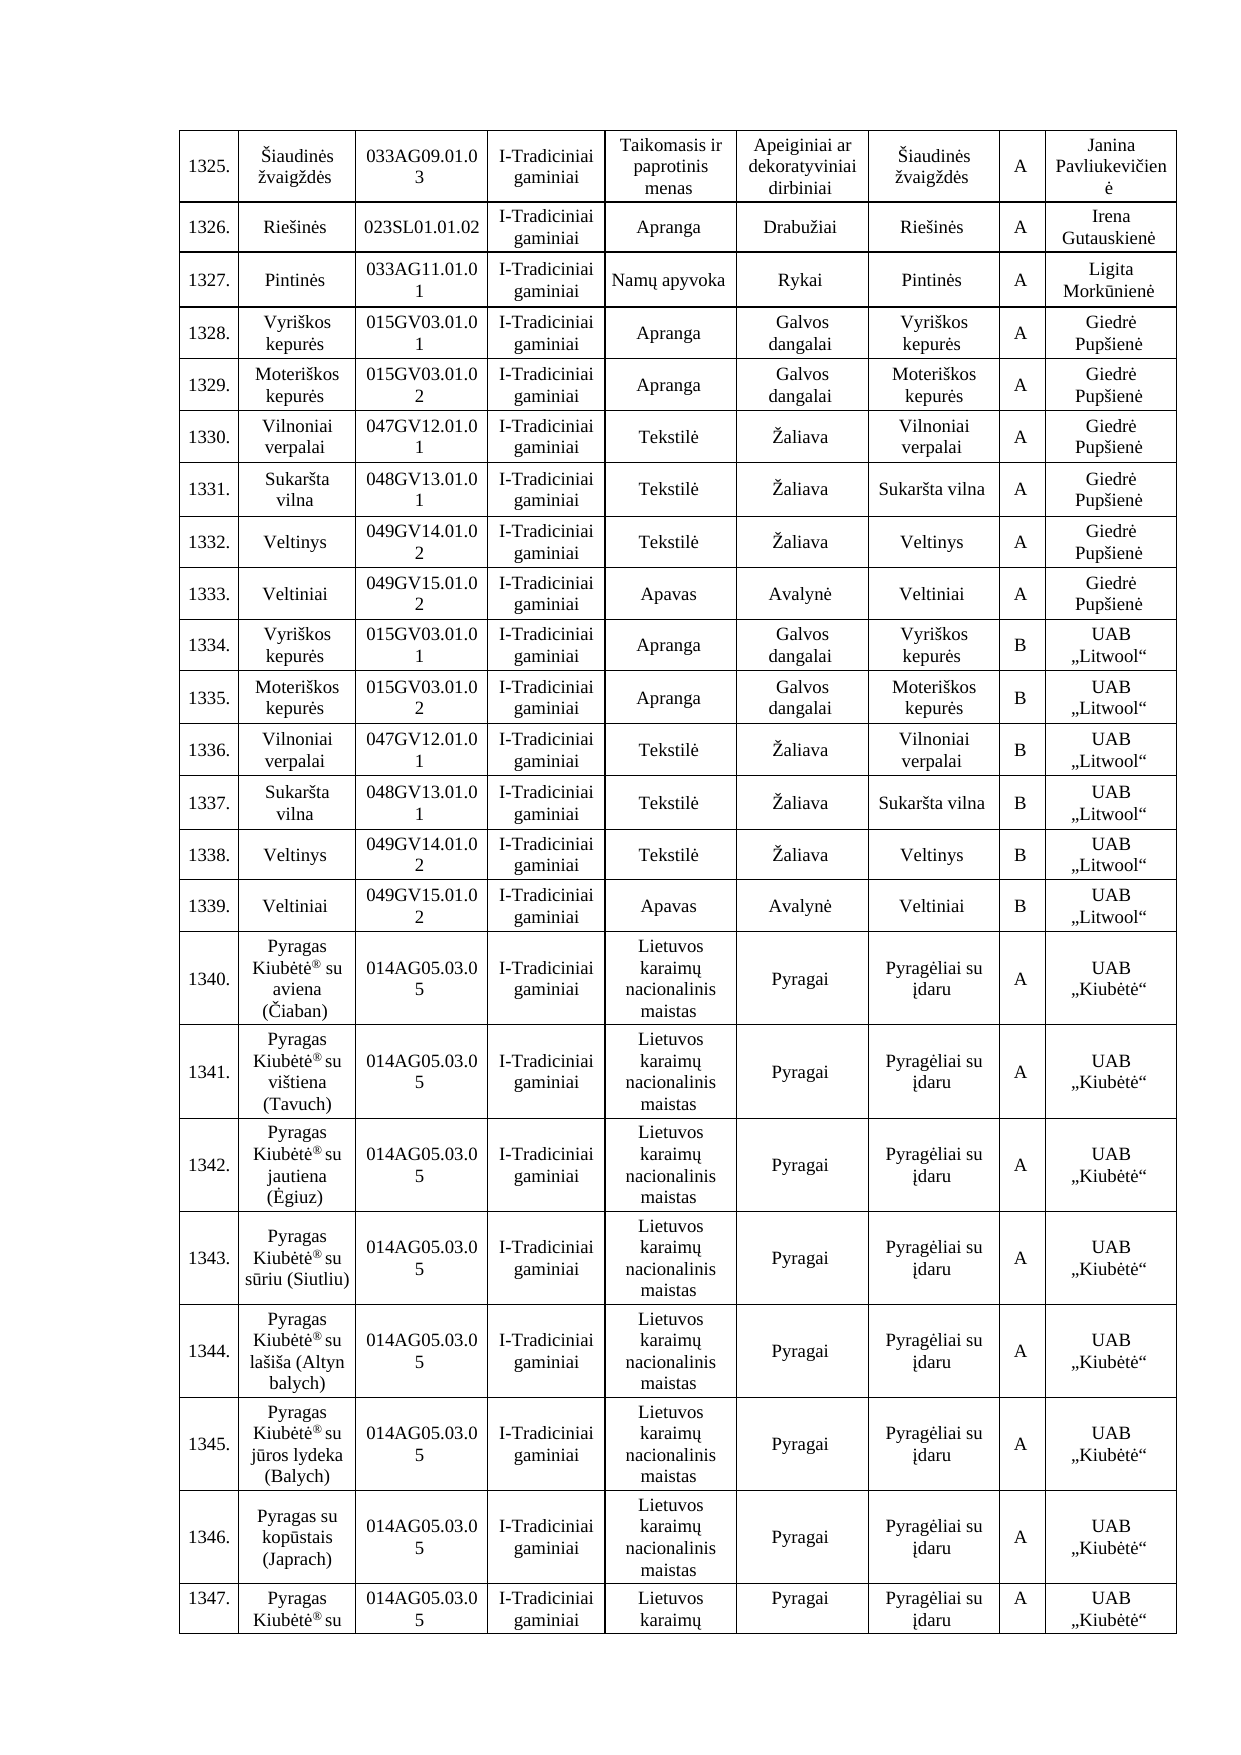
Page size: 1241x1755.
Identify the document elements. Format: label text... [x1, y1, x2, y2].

table_cell [175, 567, 179, 618]
table_cell 1339. [180, 880, 238, 931]
table_cell Žaliava [737, 776, 868, 828]
table_cell Avalynė [737, 568, 868, 618]
table_cell Giedrė Pupšienė [1046, 517, 1176, 567]
table_cell UAB „Kiubėtė“ [1046, 1025, 1176, 1117]
table_cell UAB „Kiubėtė“ [1046, 1119, 1176, 1211]
table_cell Žaliava [737, 463, 868, 516]
table_cell Šiaudinės žvaigždės [239, 131, 355, 201]
table_cell A [1000, 411, 1045, 462]
table_cell Tekstilė [606, 724, 736, 775]
table_cell [175, 462, 179, 516]
table_cell A [1000, 463, 1045, 516]
table_cell Pyragėliai su įdaru [869, 1212, 999, 1304]
table_cell UAB „Litwool“ [1046, 830, 1176, 879]
table_cell Galvos dangalai [737, 620, 868, 670]
table_cell Irena Gutauskienė [1046, 203, 1176, 251]
table_cell A [1000, 1491, 1045, 1583]
table_cell 049GV14.01.02 [356, 830, 487, 879]
table_cell Pyragai [737, 1491, 868, 1583]
table_cell Pyragas Kiubėtė® su aviena (Čiaban) [239, 932, 355, 1024]
table_cell Žaliava [737, 830, 868, 879]
table_cell 1335. [180, 671, 238, 723]
table_cell B [1000, 830, 1045, 879]
table_cell Veltiniai [239, 568, 355, 618]
table_cell [175, 1583, 179, 1633]
table_cell [1177, 516, 1182, 567]
table_cell [175, 358, 179, 410]
table_cell 033AG11.01.01 [356, 253, 487, 306]
table_cell Galvos dangalai [737, 671, 868, 723]
table_cell 1338. [180, 830, 238, 879]
table_cell Pyragai [737, 1584, 868, 1633]
table_cell A [1000, 1398, 1045, 1490]
table_cell Sukaršta vilna [869, 776, 999, 828]
table_cell [175, 251, 179, 306]
table_cell [175, 879, 179, 931]
table_cell A [1000, 932, 1045, 1024]
table_cell [1177, 723, 1182, 775]
table_cell 015GV03.01.02 [356, 671, 487, 723]
table_cell [175, 670, 179, 723]
table_cell [1177, 306, 1182, 358]
table_cell UAB „Litwool“ [1046, 880, 1176, 931]
table_cell Pyragas Kiubėtė® su vištiena (Tavuch) [239, 1025, 355, 1117]
table_cell Sukaršta vilna [239, 776, 355, 828]
table_cell [175, 829, 179, 879]
table_cell Taikomasis ir paprotinis menas [606, 131, 736, 201]
table_cell I-Tradiciniai gaminiai [488, 411, 604, 462]
table_cell A [1000, 131, 1045, 201]
table_cell 1337. [180, 776, 238, 828]
table_cell [1177, 931, 1182, 1024]
table_cell Sukaršta vilna [869, 463, 999, 516]
table_cell [175, 201, 179, 251]
table_cell 014AG05.03.05 [356, 1584, 487, 1633]
table_cell UAB „Kiubėtė“ [1046, 1305, 1176, 1397]
table_cell 1342. [180, 1119, 238, 1211]
table_cell [175, 931, 179, 1024]
table_cell Lietuvos karaimų nacionalinis maistas [606, 1212, 736, 1304]
table_cell A [1000, 1305, 1045, 1397]
table_cell I-Tradiciniai gaminiai [488, 830, 604, 879]
table_cell UAB „Litwool“ [1046, 776, 1176, 828]
table_cell Lietuvos karaimų nacionalinis maistas [606, 1305, 736, 1397]
table_cell [1177, 410, 1182, 462]
table_cell Pyragėliai su įdaru [869, 1491, 999, 1583]
table_cell Rykai [737, 253, 868, 306]
table_cell [1177, 567, 1182, 618]
table_cell Lietuvos karaimų [606, 1584, 736, 1633]
table_cell Apavas [606, 880, 736, 931]
table_cell Namų apyvoka [606, 253, 736, 306]
table_cell [1177, 251, 1182, 306]
table_cell [175, 1490, 179, 1583]
table_cell Žaliava [737, 724, 868, 775]
table_cell Pyragėliai su įdaru [869, 1025, 999, 1117]
table_cell Tekstilė [606, 411, 736, 462]
table_cell Pyragėliai su įdaru [869, 1584, 999, 1633]
table_cell Veltiniai [869, 880, 999, 931]
table_cell Veltinys [869, 830, 999, 879]
table_cell I-Tradiciniai gaminiai [488, 776, 604, 828]
table_cell Moteriškos kepurės [239, 671, 355, 723]
table_cell Moteriškos kepurės [869, 671, 999, 723]
table_cell 1325. [180, 131, 238, 201]
table_cell Pyragai [737, 1305, 868, 1397]
table_cell UAB „Kiubėtė“ [1046, 1584, 1176, 1633]
table_cell [175, 619, 179, 670]
table_cell A [1000, 1212, 1045, 1304]
table_cell 1334. [180, 620, 238, 670]
table_cell Tekstilė [606, 776, 736, 828]
table_cell UAB „Litwool“ [1046, 671, 1176, 723]
table_cell Pyragas Kiubėtė® su lašiša (Altyn balych) [239, 1305, 355, 1397]
table_cell Pyragai [737, 932, 868, 1024]
table_cell Vyriškos kepurės [869, 620, 999, 670]
table_cell Pyragėliai su įdaru [869, 1119, 999, 1211]
table_cell 047GV12.01.01 [356, 411, 487, 462]
table_cell [1177, 1024, 1182, 1117]
table_cell Moteriškos kepurės [869, 359, 999, 410]
table_cell I-Tradiciniai gaminiai [488, 308, 604, 358]
table_cell Apranga [606, 203, 736, 251]
table_cell [1177, 130, 1182, 201]
table_cell Apeiginiai ar dekoratyviniai dirbiniai [737, 131, 868, 201]
table_cell I-Tradiciniai gaminiai [488, 463, 604, 516]
table_cell Lietuvos karaimų nacionalinis maistas [606, 1491, 736, 1583]
table_cell Veltinys [869, 517, 999, 567]
table_cell I-Tradiciniai gaminiai [488, 131, 604, 201]
table_cell Pyragėliai su įdaru [869, 932, 999, 1024]
table_cell Veltiniai [239, 880, 355, 931]
table_cell Pintinės [239, 253, 355, 306]
table_cell [175, 1397, 179, 1490]
table_cell UAB „Kiubėtė“ [1046, 932, 1176, 1024]
table_cell 1346. [180, 1491, 238, 1583]
table_cell 1329. [180, 359, 238, 410]
table_cell Lietuvos karaimų nacionalinis maistas [606, 932, 736, 1024]
table_cell 1345. [180, 1398, 238, 1490]
table_cell [1177, 670, 1182, 723]
table_cell 1332. [180, 517, 238, 567]
table_cell 015GV03.01.01 [356, 308, 487, 358]
table_cell I-Tradiciniai gaminiai [488, 880, 604, 931]
table_cell Pyragėliai su įdaru [869, 1398, 999, 1490]
table_cell 014AG05.03.05 [356, 1491, 487, 1583]
table_cell 015GV03.01.01 [356, 620, 487, 670]
table_cell [175, 130, 179, 201]
table_cell I-Tradiciniai gaminiai [488, 359, 604, 410]
table_cell Pintinės [869, 253, 999, 306]
table_cell UAB „Litwool“ [1046, 724, 1176, 775]
table_cell A [1000, 253, 1045, 306]
table_cell I-Tradiciniai gaminiai [488, 1305, 604, 1397]
table_cell Giedrė Pupšienė [1046, 308, 1176, 358]
table_cell Pyragėliai su įdaru [869, 1305, 999, 1397]
table_cell Apranga [606, 620, 736, 670]
table_cell Žaliava [737, 411, 868, 462]
table_cell Tekstilė [606, 830, 736, 879]
table_cell [1177, 1583, 1182, 1633]
table_cell 1327. [180, 253, 238, 306]
table_cell I-Tradiciniai gaminiai [488, 1025, 604, 1117]
table_cell 014AG05.03.05 [356, 932, 487, 1024]
table_cell A [1000, 1025, 1045, 1117]
table_cell Riešinės [869, 203, 999, 251]
table_cell [1177, 462, 1182, 516]
table_cell Giedrė Pupšienė [1046, 568, 1176, 618]
table_cell Ligita Morkūnienė [1046, 253, 1176, 306]
table_cell UAB „Kiubėtė“ [1046, 1491, 1176, 1583]
table_cell [1177, 619, 1182, 670]
table_cell Moteriškos kepurės [239, 359, 355, 410]
table_cell 014AG05.03.05 [356, 1212, 487, 1304]
table_cell I-Tradiciniai gaminiai [488, 724, 604, 775]
table_cell Drabužiai [737, 203, 868, 251]
table_cell I-Tradiciniai gaminiai [488, 1119, 604, 1211]
table_cell [175, 1024, 179, 1117]
table_cell Riešinės [239, 203, 355, 251]
table_cell Pyragas Kiubėtė® su jūros lydeka (Balych) [239, 1398, 355, 1490]
table_cell Apranga [606, 671, 736, 723]
table_cell 014AG05.03.05 [356, 1119, 487, 1211]
table_cell Pyragas su kopūstais (Japrach) [239, 1491, 355, 1583]
table_cell Galvos dangalai [737, 308, 868, 358]
table_cell 023SL01.01.02 [356, 203, 487, 251]
table_cell Vyriškos kepurės [239, 308, 355, 358]
table_cell Veltinys [239, 830, 355, 879]
table_cell [1177, 1211, 1182, 1304]
table_cell 049GV15.01.02 [356, 880, 487, 931]
table_cell [175, 306, 179, 358]
table_cell A [1000, 308, 1045, 358]
table_cell [175, 1118, 179, 1211]
table_cell I-Tradiciniai gaminiai [488, 932, 604, 1024]
table_cell 047GV12.01.01 [356, 724, 487, 775]
table_cell Lietuvos karaimų nacionalinis maistas [606, 1025, 736, 1117]
table_cell A [1000, 1584, 1045, 1633]
table_cell [1177, 358, 1182, 410]
table_cell 1330. [180, 411, 238, 462]
table_cell [1177, 829, 1182, 879]
table_cell 1347. [180, 1584, 238, 1633]
table_cell [175, 410, 179, 462]
table_cell B [1000, 724, 1045, 775]
table_cell Giedrė Pupšienė [1046, 359, 1176, 410]
table_cell Pyragas Kiubėtė® su sūriu (Siutliu) [239, 1212, 355, 1304]
table_cell I-Tradiciniai gaminiai [488, 1398, 604, 1490]
table_cell B [1000, 671, 1045, 723]
table_cell [1177, 879, 1182, 931]
table_cell Pyragas Kiubėtė® su jautiena (Ėgiuz) [239, 1119, 355, 1211]
table_cell Apranga [606, 359, 736, 410]
table_cell 1331. [180, 463, 238, 516]
table_cell Vilnoniai verpalai [239, 411, 355, 462]
table_cell Tekstilė [606, 517, 736, 567]
table_cell A [1000, 517, 1045, 567]
table_cell Giedrė Pupšienė [1046, 411, 1176, 462]
table_cell Veltiniai [869, 568, 999, 618]
table_cell [1177, 1490, 1182, 1583]
table_cell Galvos dangalai [737, 359, 868, 410]
table_cell 1333. [180, 568, 238, 618]
table_cell 033AG09.01.03 [356, 131, 487, 201]
table_cell Pyragai [737, 1398, 868, 1490]
table_cell UAB „Litwool“ [1046, 620, 1176, 670]
table_cell B [1000, 880, 1045, 931]
table_cell Giedrė Pupšienė [1046, 463, 1176, 516]
table_cell [175, 723, 179, 775]
table_cell [175, 1304, 179, 1397]
table_cell Avalynė [737, 880, 868, 931]
table_cell I-Tradiciniai gaminiai [488, 517, 604, 567]
table_cell Vilnoniai verpalai [869, 724, 999, 775]
table_cell [1177, 1397, 1182, 1490]
table_cell 1344. [180, 1305, 238, 1397]
table_cell A [1000, 568, 1045, 618]
table_cell B [1000, 776, 1045, 828]
table_cell Pyragai [737, 1025, 868, 1117]
table_cell Vyriškos kepurės [239, 620, 355, 670]
table_cell [1177, 1304, 1182, 1397]
table_cell 014AG05.03.05 [356, 1305, 487, 1397]
table_cell Tekstilė [606, 463, 736, 516]
table_cell B [1000, 620, 1045, 670]
table_cell I-Tradiciniai gaminiai [488, 1491, 604, 1583]
table_cell Pyragas Kiubėtė® su [239, 1584, 355, 1633]
table_cell I-Tradiciniai gaminiai [488, 1212, 604, 1304]
table_cell I-Tradiciniai gaminiai [488, 253, 604, 306]
table_cell 1340. [180, 932, 238, 1024]
table_cell 015GV03.01.02 [356, 359, 487, 410]
table_cell Šiaudinės žvaigždės [869, 131, 999, 201]
table_cell 1336. [180, 724, 238, 775]
table_cell [1177, 201, 1182, 251]
table_cell I-Tradiciniai gaminiai [488, 671, 604, 723]
table_cell 049GV14.01.02 [356, 517, 487, 567]
table_cell 1328. [180, 308, 238, 358]
table_cell I-Tradiciniai gaminiai [488, 203, 604, 251]
table_cell A [1000, 359, 1045, 410]
table_cell [1177, 775, 1182, 828]
table_cell Pyragai [737, 1212, 868, 1304]
table_cell Apavas [606, 568, 736, 618]
table_cell 014AG05.03.05 [356, 1025, 487, 1117]
table_cell Sukaršta vilna [239, 463, 355, 516]
table_cell Lietuvos karaimų nacionalinis maistas [606, 1119, 736, 1211]
table_cell I-Tradiciniai gaminiai [488, 568, 604, 618]
table_cell Vilnoniai verpalai [869, 411, 999, 462]
table_cell Janina Pavliukevičienė [1046, 131, 1176, 201]
table_cell Vyriškos kepurės [869, 308, 999, 358]
table_cell A [1000, 203, 1045, 251]
table_cell [175, 1211, 179, 1304]
table_cell 1343. [180, 1212, 238, 1304]
table_cell 1341. [180, 1025, 238, 1117]
table_cell 048GV13.01.01 [356, 463, 487, 516]
table_cell UAB „Kiubėtė“ [1046, 1398, 1176, 1490]
table_cell [175, 516, 179, 567]
table_cell 1326. [180, 203, 238, 251]
table_cell A [1000, 1119, 1045, 1211]
table_cell 049GV15.01.02 [356, 568, 487, 618]
table_cell Vilnoniai verpalai [239, 724, 355, 775]
table_cell I-Tradiciniai gaminiai [488, 620, 604, 670]
table_cell Lietuvos karaimų nacionalinis maistas [606, 1398, 736, 1490]
table_cell I-Tradiciniai gaminiai [488, 1584, 604, 1633]
table_cell Pyragai [737, 1119, 868, 1211]
table_cell Veltinys [239, 517, 355, 567]
table_cell [1177, 1118, 1182, 1211]
table_cell Žaliava [737, 517, 868, 567]
table_cell 014AG05.03.05 [356, 1398, 487, 1490]
table_cell 048GV13.01.01 [356, 776, 487, 828]
table_cell [175, 775, 179, 828]
table_cell UAB „Kiubėtė“ [1046, 1212, 1176, 1304]
table_cell Apranga [606, 308, 736, 358]
